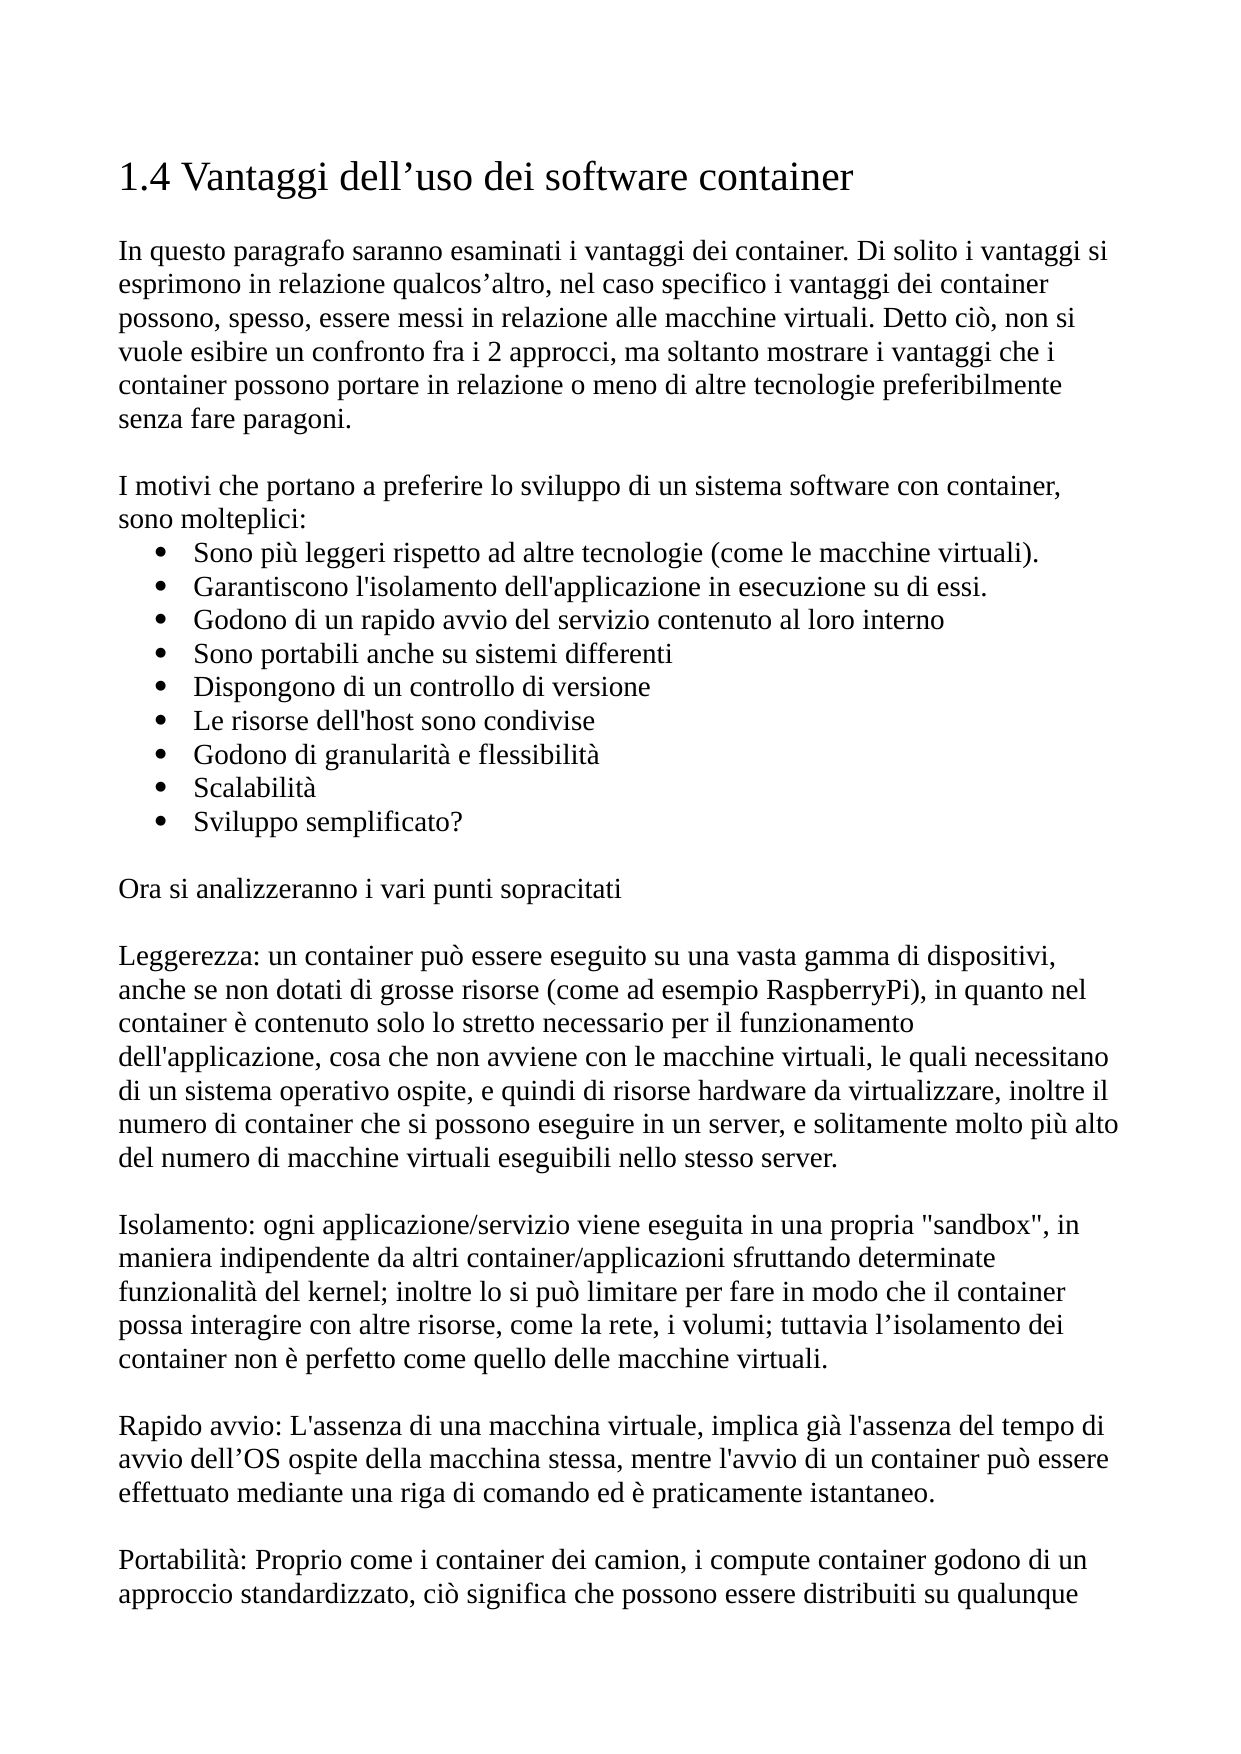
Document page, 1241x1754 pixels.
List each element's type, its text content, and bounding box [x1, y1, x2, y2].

text Portabilità: Proprio come i container dei camion, i compute container godono di un approccio standardizzato, ciò significa che possono essere distribuiti su qualunque [118, 1542, 1122, 1609]
list Sono più leggeri rispetto ad altre tecnologie (come le macchine virtuali). [156, 535, 1122, 569]
list Godono di granularità e flessibilità [156, 737, 1122, 771]
list Le risorse dell'host sono condivise [156, 703, 1122, 737]
text Rapido avvio: L'assenza di una macchina virtuale, implica già l'assenza del tempo di avvio dell’OS ospite della macchina stessa, mentre l'avvio di un container può essere effettuato mediante una riga di comando ed è praticamente istantaneo. [118, 1408, 1122, 1509]
text In questo paragrafo saranno esaminati i vantaggi dei container. Di solito i vantaggi si esprimono in relazione qualcos’altro, nel caso specifico i vantaggi dei container possono, spesso, essere messi in relazione alle macchine virtuali. Detto ciò, non si vuole esibire un confronto fra i 2 approcci, ma soltanto mostrare i vantaggi che i container possono portare in relazione o meno di altre tecnologie preferibilmente senza fare paragoni. [118, 233, 1122, 434]
list Garantiscono l'isolamento dell'applicazione in esecuzione su di essi. [156, 569, 1122, 602]
list Godono di un rapido avvio del servizio contenuto al loro interno [156, 602, 1122, 636]
list Sviluppo semplificato? [156, 804, 1122, 838]
list Dispongono di un controllo di versione [156, 669, 1122, 703]
text I motivi che portano a preferire lo sviluppo di un sistema software con container, sono molteplici: [118, 468, 1122, 535]
list Sono portabili anche su sistemi differenti [156, 636, 1122, 669]
text Ora si analizzeranno i vari punti sopracitati [118, 871, 1122, 905]
list Vantaggi dell’uso dei software container [118, 152, 1122, 199]
text Leggerezza: un container può essere eseguito su una vasta gamma di dispositivi, anche se non dotati di grosse risorse (come ad esempio RaspberryPi), in quanto nel container è contenuto solo lo stretto necessario per il funzionamento dell'applicazione, cosa che non avviene con le macchine virtuali, le quali necessitano di un sistema operativo ospite, e quindi di risorse hardware da virtualizzare, inoltre il numero di container che si possono eseguire in un server, e solitamente molto più alto del numero di macchine virtuali eseguibili nello stesso server. [118, 938, 1122, 1173]
text Isolamento: ogni applicazione/servizio viene eseguita in una propria "sandbox", in maniera indipendente da altri container/applicazioni sfruttando determinate funzionalità del kernel; inoltre lo si può limitare per fare in modo che il container possa interagire con altre risorse, come la rete, i volumi; tuttavia l’isolamento dei container non è perfetto come quello delle macchine virtuali. [118, 1207, 1122, 1374]
list Scalabilità [156, 771, 1122, 804]
